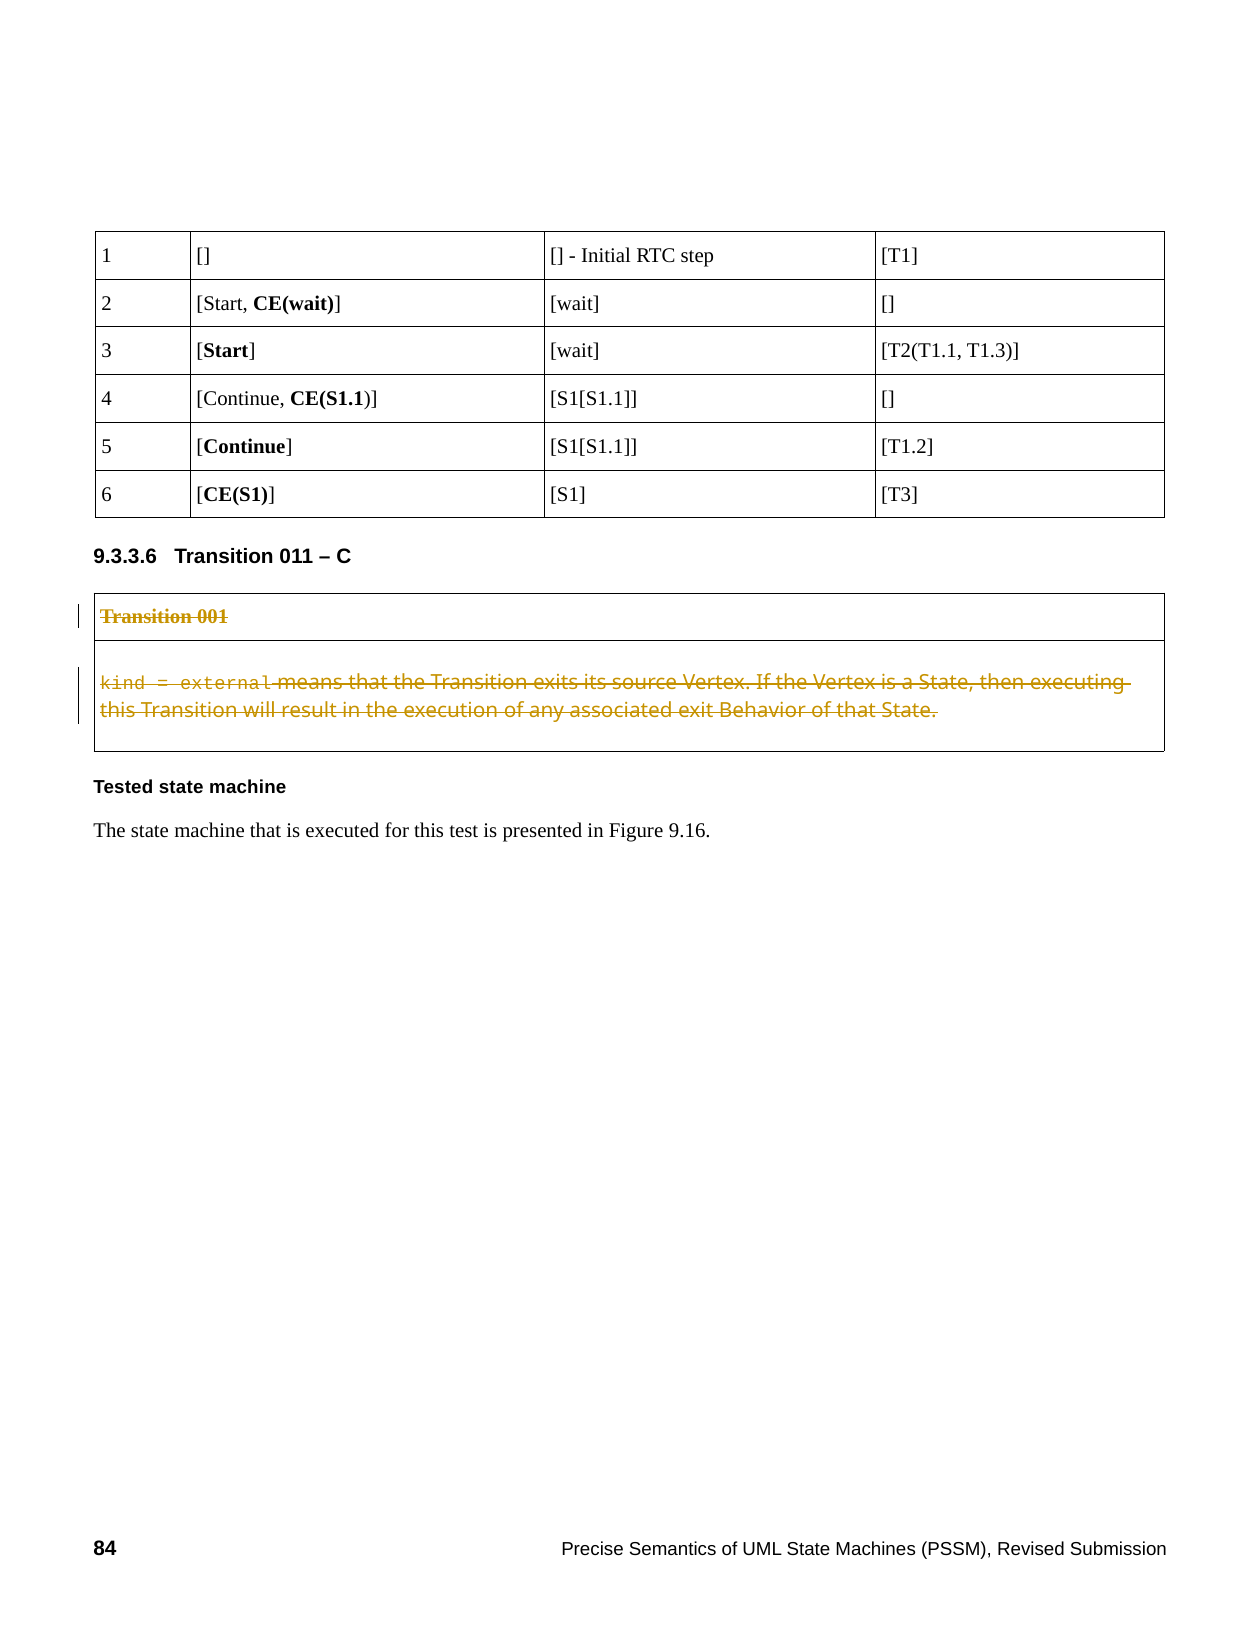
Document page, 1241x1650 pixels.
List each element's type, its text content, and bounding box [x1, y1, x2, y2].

table_cell 5 [96, 423, 190, 469]
subtitle Transition 011 – C [93, 542, 1164, 567]
text The state machine that is executed for this test is presented in Figure 9.16. [93, 818, 1164, 842]
table_cell 1 [96, 232, 190, 279]
table_cell [CE(S1)] [191, 471, 544, 517]
subtitle Tested state machine [93, 776, 1164, 797]
table_cell [] [191, 232, 544, 279]
table_cell [] [876, 375, 1164, 422]
table_cell [95, 641, 1164, 751]
table_cell [Start] [191, 327, 544, 374]
table_cell [T1] [876, 232, 1164, 279]
table_cell [S1] [545, 471, 875, 517]
table_header [95, 594, 1164, 640]
table_cell 6 [96, 471, 190, 517]
table_cell [wait] [545, 280, 875, 326]
table_cell [Continue] [191, 423, 544, 469]
table_cell [Start, CE(wait)] [191, 280, 544, 326]
table_cell 3 [96, 327, 190, 374]
table_cell [T3] [876, 471, 1164, 517]
table_cell [] [876, 280, 1164, 326]
table_cell [wait] [545, 327, 875, 374]
table_cell [S1[S1.1]] [545, 375, 875, 422]
table_cell [] - Initial RTC step [545, 232, 875, 279]
table_cell [T2(T1.1, T1.3)] [876, 327, 1164, 374]
table_cell 2 [96, 280, 190, 326]
table_cell [Continue, CE(S1.1)] [191, 375, 544, 422]
table_cell [T1.2] [876, 423, 1164, 469]
table_cell [S1[S1.1]] [545, 423, 875, 469]
table_cell 4 [96, 375, 190, 422]
